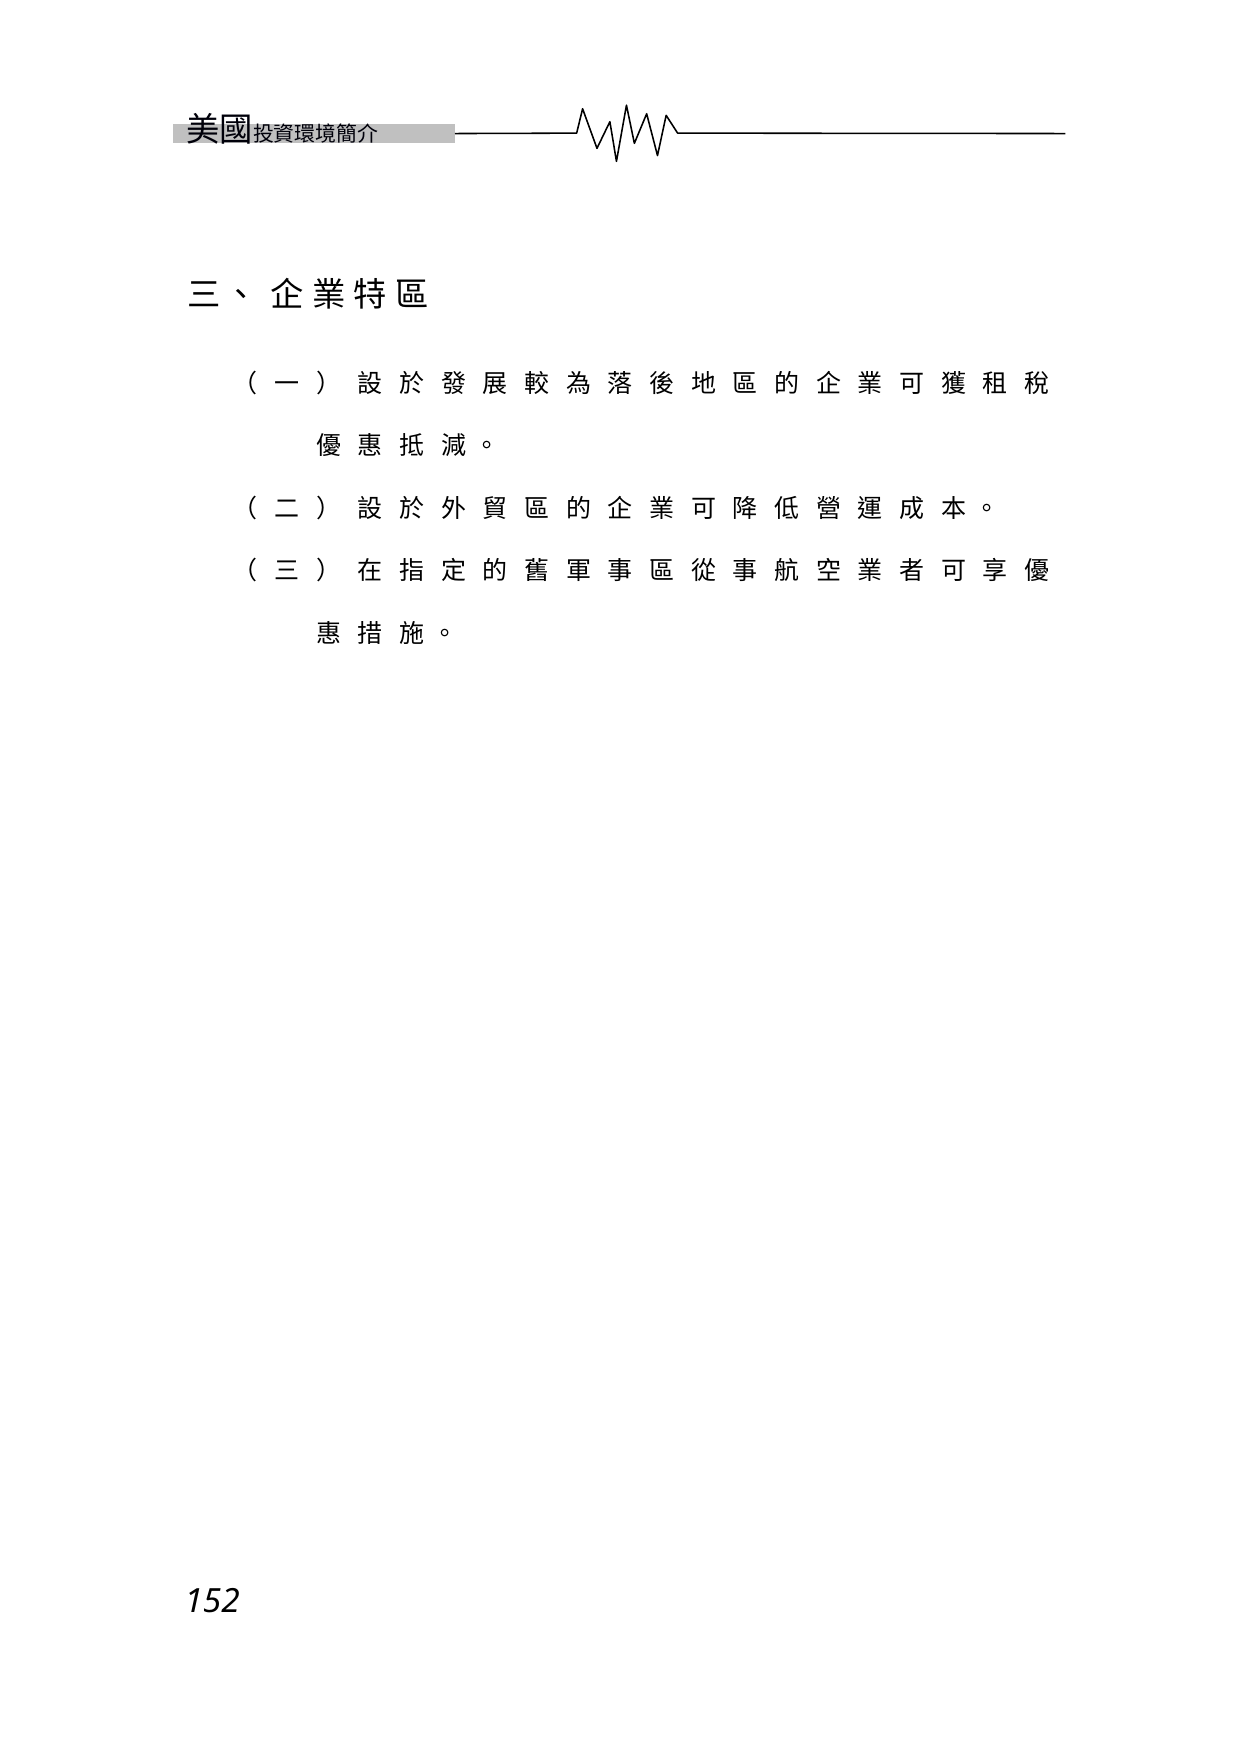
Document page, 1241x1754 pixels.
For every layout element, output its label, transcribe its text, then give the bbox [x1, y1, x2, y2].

text 三、企業特區 [183, 250, 1058, 313]
text （二）設於外貿區的企業可降低營運成本。 [207, 464, 1058, 527]
text （三）在指定的舊軍事區從事航空業者可享優惠措施。 [207, 527, 1058, 652]
text （一）設於發展較為落後地區的企業可獲租稅優惠抵減。 [207, 339, 1058, 464]
